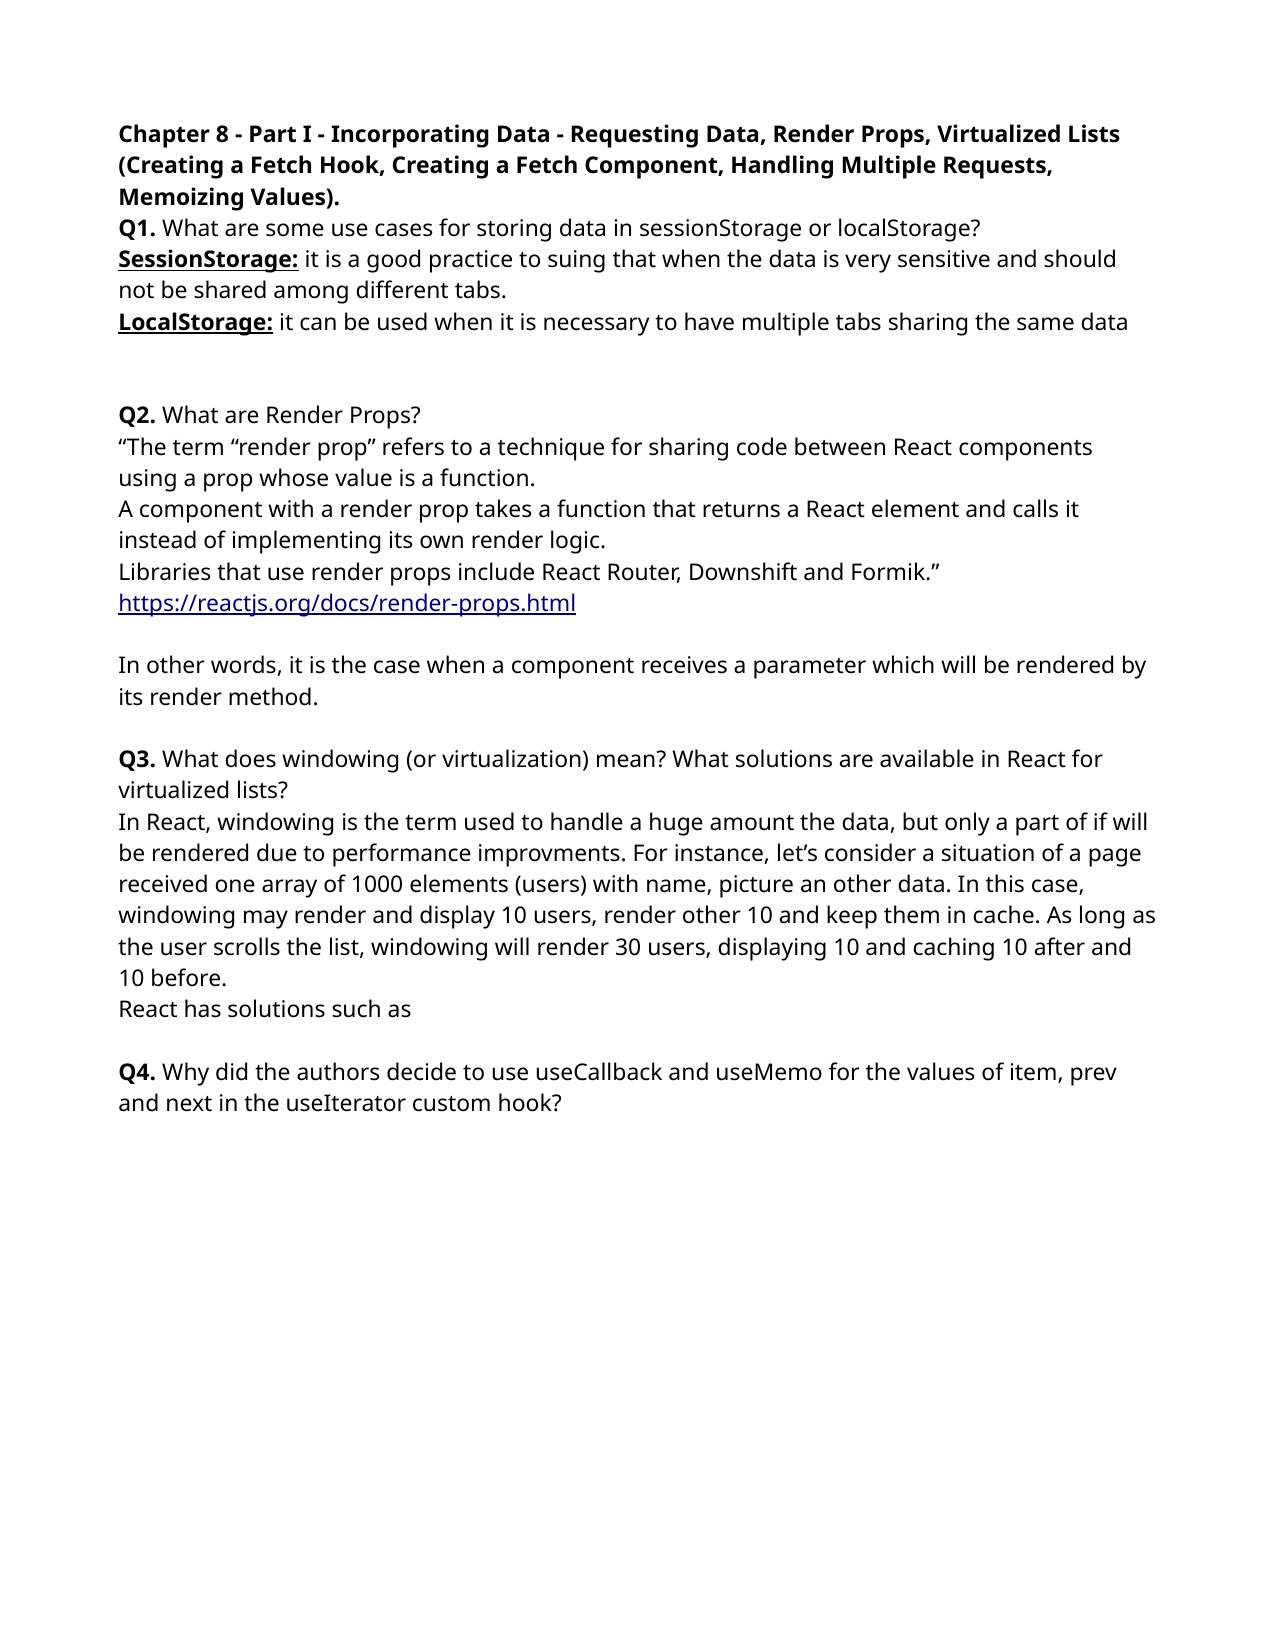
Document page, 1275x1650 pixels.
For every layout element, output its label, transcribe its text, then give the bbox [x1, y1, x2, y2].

text “The term “render prop” refers to a technique for sharing code between React components using a prop whose value is a function. [118, 431, 1157, 493]
text Q3. What does windowing (or virtualization) mean? What solutions are available in React for virtualized lists? [118, 743, 1157, 806]
text https://reactjs.org/docs/render-props.html [118, 587, 1157, 618]
text A component with a render prop takes a function that returns a React element and calls it instead of implementing its own render logic. [118, 493, 1157, 556]
text Q1. What are some use cases for storing data in sessionStorage or localStorage? [118, 212, 1157, 243]
text Q4. Why did the authors decide to use useCallback and useMemo for the values of item, prev and next in the useIterator custom hook? [118, 1056, 1157, 1118]
text In React, windowing is the term used to handle a huge amount the data, but only a part of if will be rendered due to performance improvments. For instance, let’s consider a situation of a page received one array of 1000 elements (users) with name, picture an other data. In this case, windowing may render and display 10 users, render other 10 and keep them in cache. As long as the user scrolls the list, windowing will render 30 users, displaying 10 and caching 10 after and 10 before. [118, 806, 1157, 993]
text Q2. What are Render Props? [118, 399, 1157, 431]
text In other words, it is the case when a component receives a parameter which will be rendered by its render method. [118, 649, 1157, 712]
text LocalStorage: it can be used when it is necessary to have multiple tabs sharing the same data [118, 306, 1157, 337]
text Libraries that use render props include React Router, Downshift and Formik.” [118, 556, 1157, 587]
text Chapter 8 - Part I - Incorporating Data - Requesting Data, Render Props, Virtualized Lists (Creating a Fetch Hook, Creating a Fetch Component, Handling Multiple Requests, Memoizing Values). [118, 118, 1157, 212]
text SessionStorage: it is a good practice to suing that when the data is very sensitive and should not be shared among different tabs. [118, 243, 1157, 306]
text React has solutions such as [118, 993, 1157, 1024]
